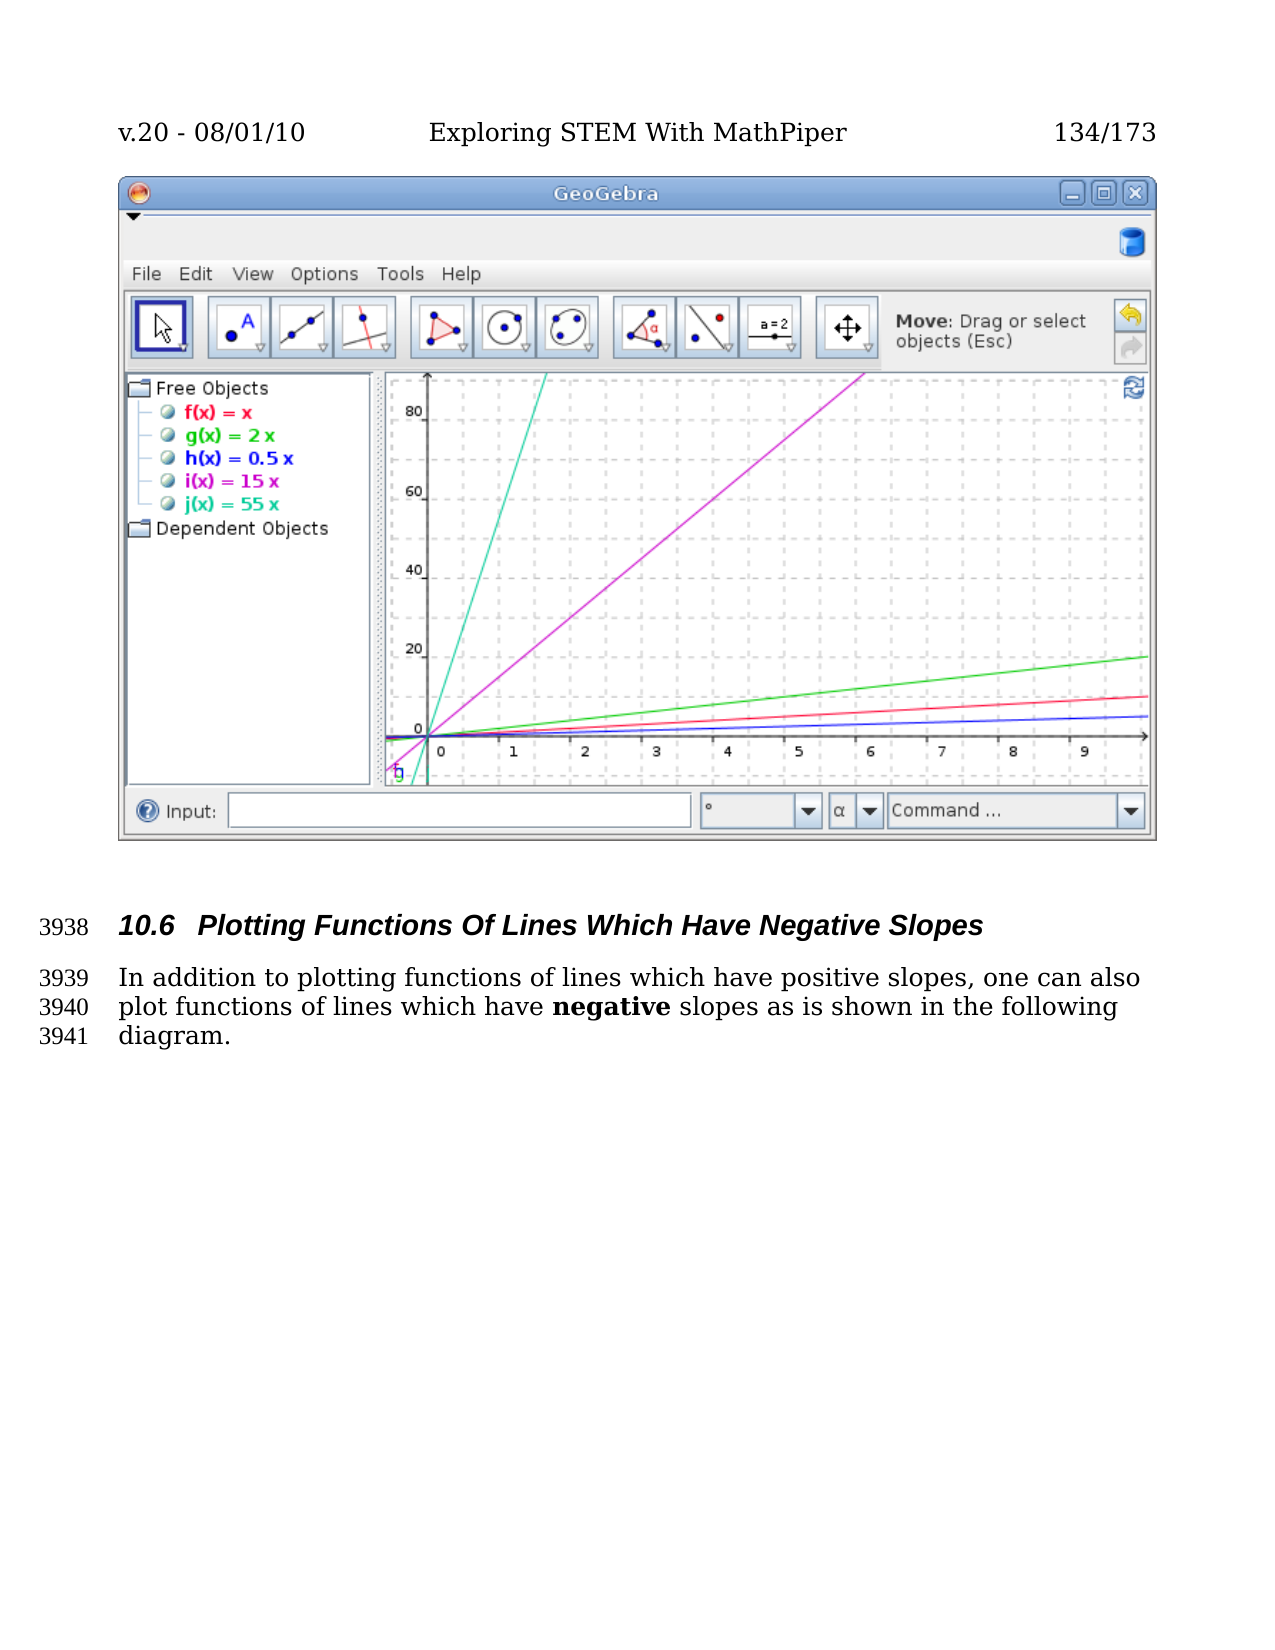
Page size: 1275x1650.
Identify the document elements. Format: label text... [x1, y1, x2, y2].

subtitle Plotting Functions Of Lines Which Have Negative Slopes [118, 908, 1157, 942]
text In addition to plotting functions of lines which have positive slopes, one can also plot functions of lines which have negative slopes as is shown in the following diagram. [118, 963, 1157, 1051]
picture [118, 176, 1157, 841]
